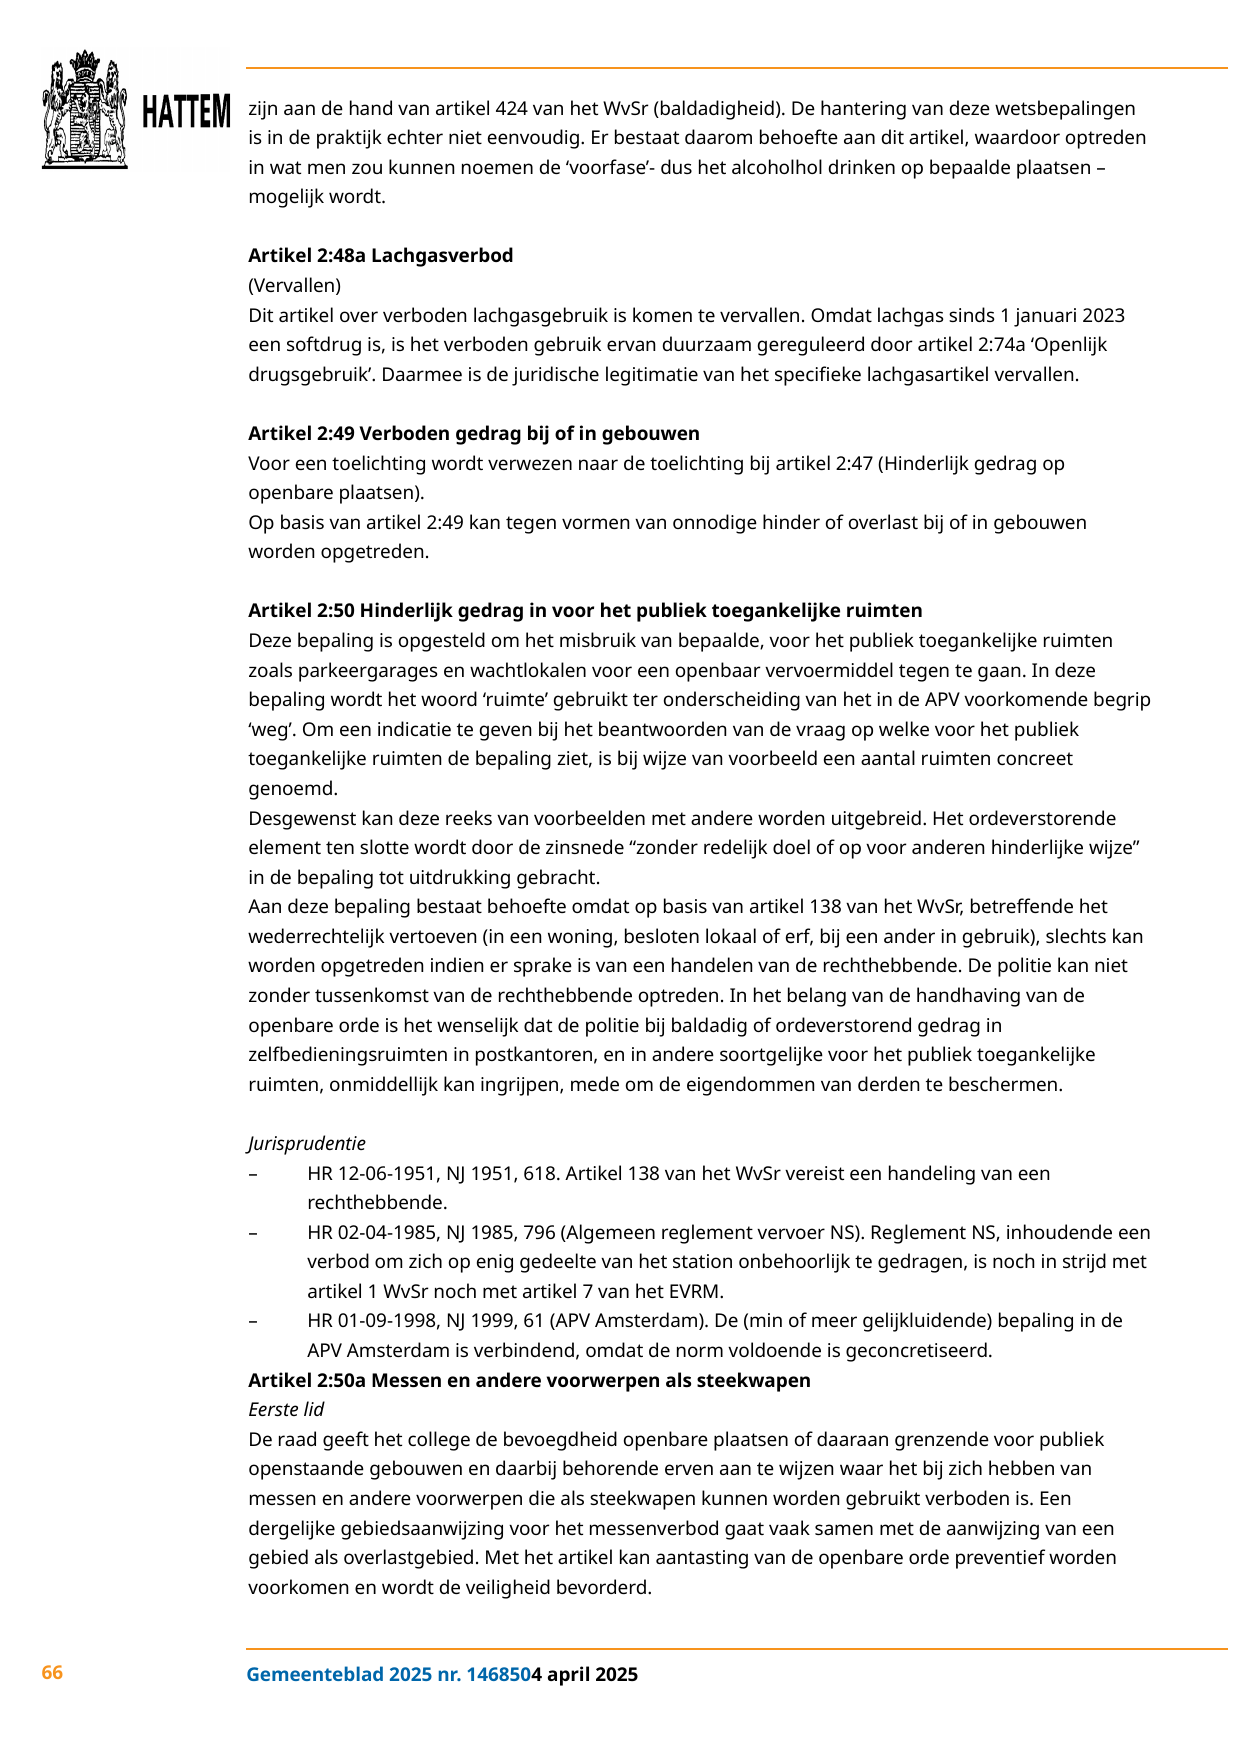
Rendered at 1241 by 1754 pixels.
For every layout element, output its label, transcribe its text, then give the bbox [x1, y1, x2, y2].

text Eerste lid [248, 1396, 1152, 1422]
text Jurisprudentie [248, 1130, 1152, 1156]
text Artikel 2:50 Hinderlijk gedrag in voor het publiek toegankelijke ruimten [248, 598, 1152, 623]
text Deze bepaling is opgesteld om het misbruik van bepaalde, voor het publiek toegankelijke ruimten zoals parkeergarages en wachtlokalen voor een openbaar vervoermiddel tegen te gaan. In deze bepaling wordt het woord ‘ruimte’ gebruikt ter onderscheiding van het in de APV voorkomende begrip ‘weg’. Om een indicatie te geven bij het beantwoorden van de vraag op welke voor het publiek toegankelijke ruimten de bepaling ziet, is bij wijze van voorbeeld een aantal ruimten concreet genoemd. [248, 627, 1152, 801]
text Artikel 2:48a Lachgasverbod [248, 243, 1152, 268]
list HR 01-09-1998, NJ 1999, 61 (APV Amsterdam). De (min of meer gelijkluidende) bepaling in de APV Amsterdam is verbindend, omdat de norm voldoende is geconcretiseerd. [248, 1308, 1152, 1363]
picture [41, 47, 231, 172]
text De raad geeft het college de bevoegdheid openbare plaatsen of daaraan grenzende voor publiek openstaande gebouwen en daarbij behorende erven aan te wijzen waar het bij zich hebben van messen en andere voorwerpen die als steekwapen kunnen worden gebruikt verboden is. Een dergelijke gebiedsaanwijzing voor het messenverbod gaat vaak samen met de aanwijzing van een gebied als overlastgebied. Met het artikel kan aantasting van de openbare orde preventief worden voorkomen en wordt de veiligheid bevorderd. [248, 1426, 1152, 1600]
text (Vervallen) [248, 272, 1152, 298]
list HR 12-06-1951, NJ 1951, 618. Artikel 138 van het WvSr vereist een handeling van een rechthebbende. [248, 1160, 1152, 1215]
text Dit artikel over verboden lachgasgebruik is komen te vervallen. Omdat lachgas sinds 1 januari 2023 een softdrug is, is het verboden gebruik ervan duurzaam gereguleerd door artikel 2:74a ‘Openlijk drugsgebruik’. Daarmee is de juridische legitimatie van het specifieke lachgasartikel vervallen. [248, 302, 1152, 387]
text Aan deze bepaling bestaat behoefte omdat op basis van artikel 138 van het WvSr, betreffende het wederrechtelijk vertoeven (in een woning, besloten lokaal of erf, bij een ander in gebruik), slechts kan worden opgetreden indien er sprake is van een handelen van de rechthebbende. De politie kan niet zonder tussenkomst van de rechthebbende optreden. In het belang van de handhaving van de openbare orde is het wenselijk dat de politie bij baldadig of ordeverstorend gedrag in zelfbedieningsruimten in postkantoren, en in andere soortgelijke voor het publiek toegankelijke ruimten, onmiddellijk kan ingrijpen, mede om de eigendommen van derden te beschermen. [248, 893, 1152, 1097]
text zijn aan de hand van artikel 424 van het WvSr (baldadigheid). De hantering van deze wetsbepalingen is in de praktijk echter niet eenvoudig. Er bestaat daarom behoefte aan dit artikel, waardoor optreden in wat men zou kunnen noemen de ‘voorfase’- dus het alcoholhol drinken op bepaalde plaatsen – mogelijk wordt. [248, 95, 1152, 209]
text Desgewenst kan deze reeks van voorbeelden met andere worden uitgebreid. Het ordeverstorende element ten slotte wordt door de zinsnede “zonder redelijk doel of op voor anderen hinderlijke wijze” in de bepaling tot uitdrukking gebracht. [248, 805, 1152, 890]
text Artikel 2:50a Messen en andere voorwerpen als steekwapen [248, 1367, 1152, 1393]
text Op basis van artikel 2:49 kan tegen vormen van onnodige hinder of overlast bij of in gebouwen worden opgetreden. [248, 509, 1152, 564]
text Voor een toelichting wordt verwezen naar de toelichting bij artikel 2:47 (Hinderlijk gedrag op openbare plaatsen). [248, 450, 1152, 505]
text Artikel 2:49 Verboden gedrag bij of in gebouwen [248, 420, 1152, 446]
list HR 02-04-1985, NJ 1985, 796 (Algemeen reglement vervoer NS). Reglement NS, inhoudende een verbod om zich op enig gedeelte van het station onbehoorlijk te gedragen, is noch in strijd met artikel 1 WvSr noch met artikel 7 van het EVRM. [248, 1219, 1152, 1304]
